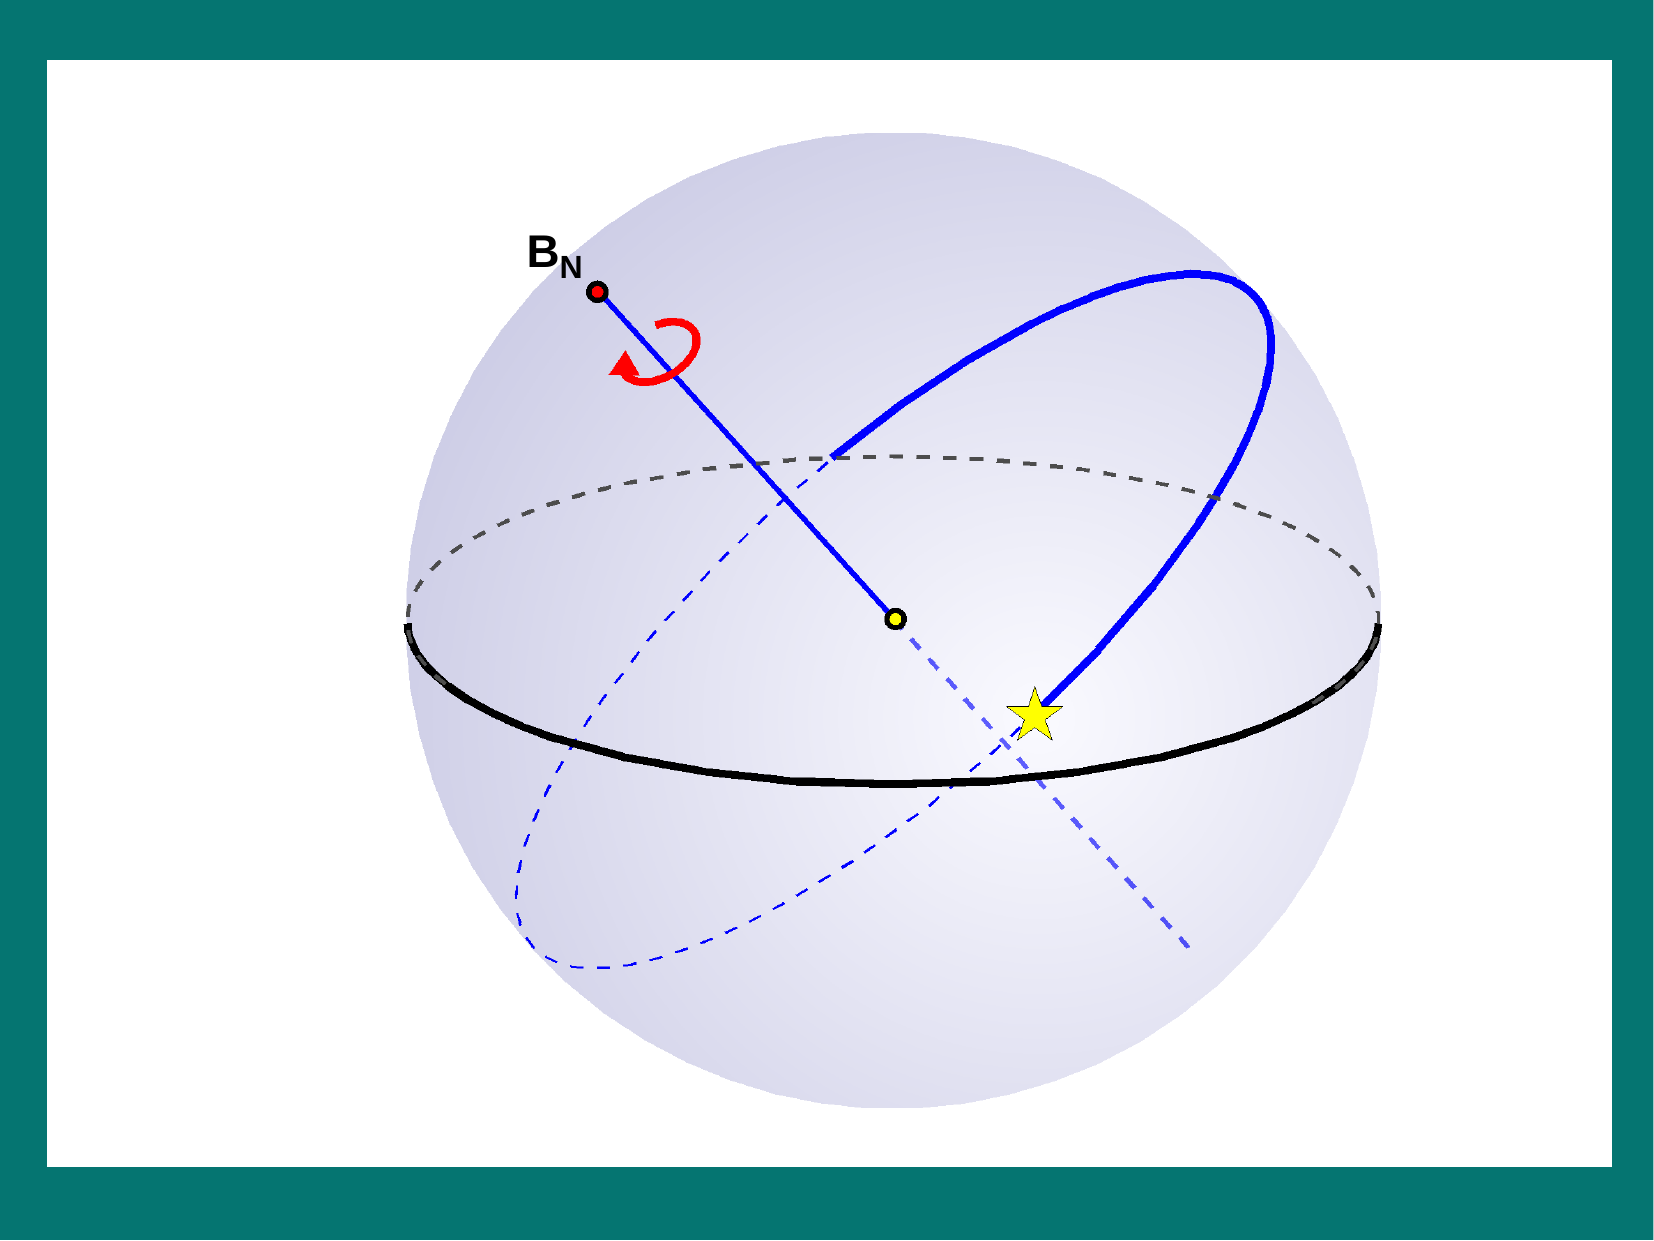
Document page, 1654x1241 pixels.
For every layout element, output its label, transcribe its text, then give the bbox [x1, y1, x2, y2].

text_box BN [511, 218, 598, 293]
picture [47, 60, 1612, 1168]
